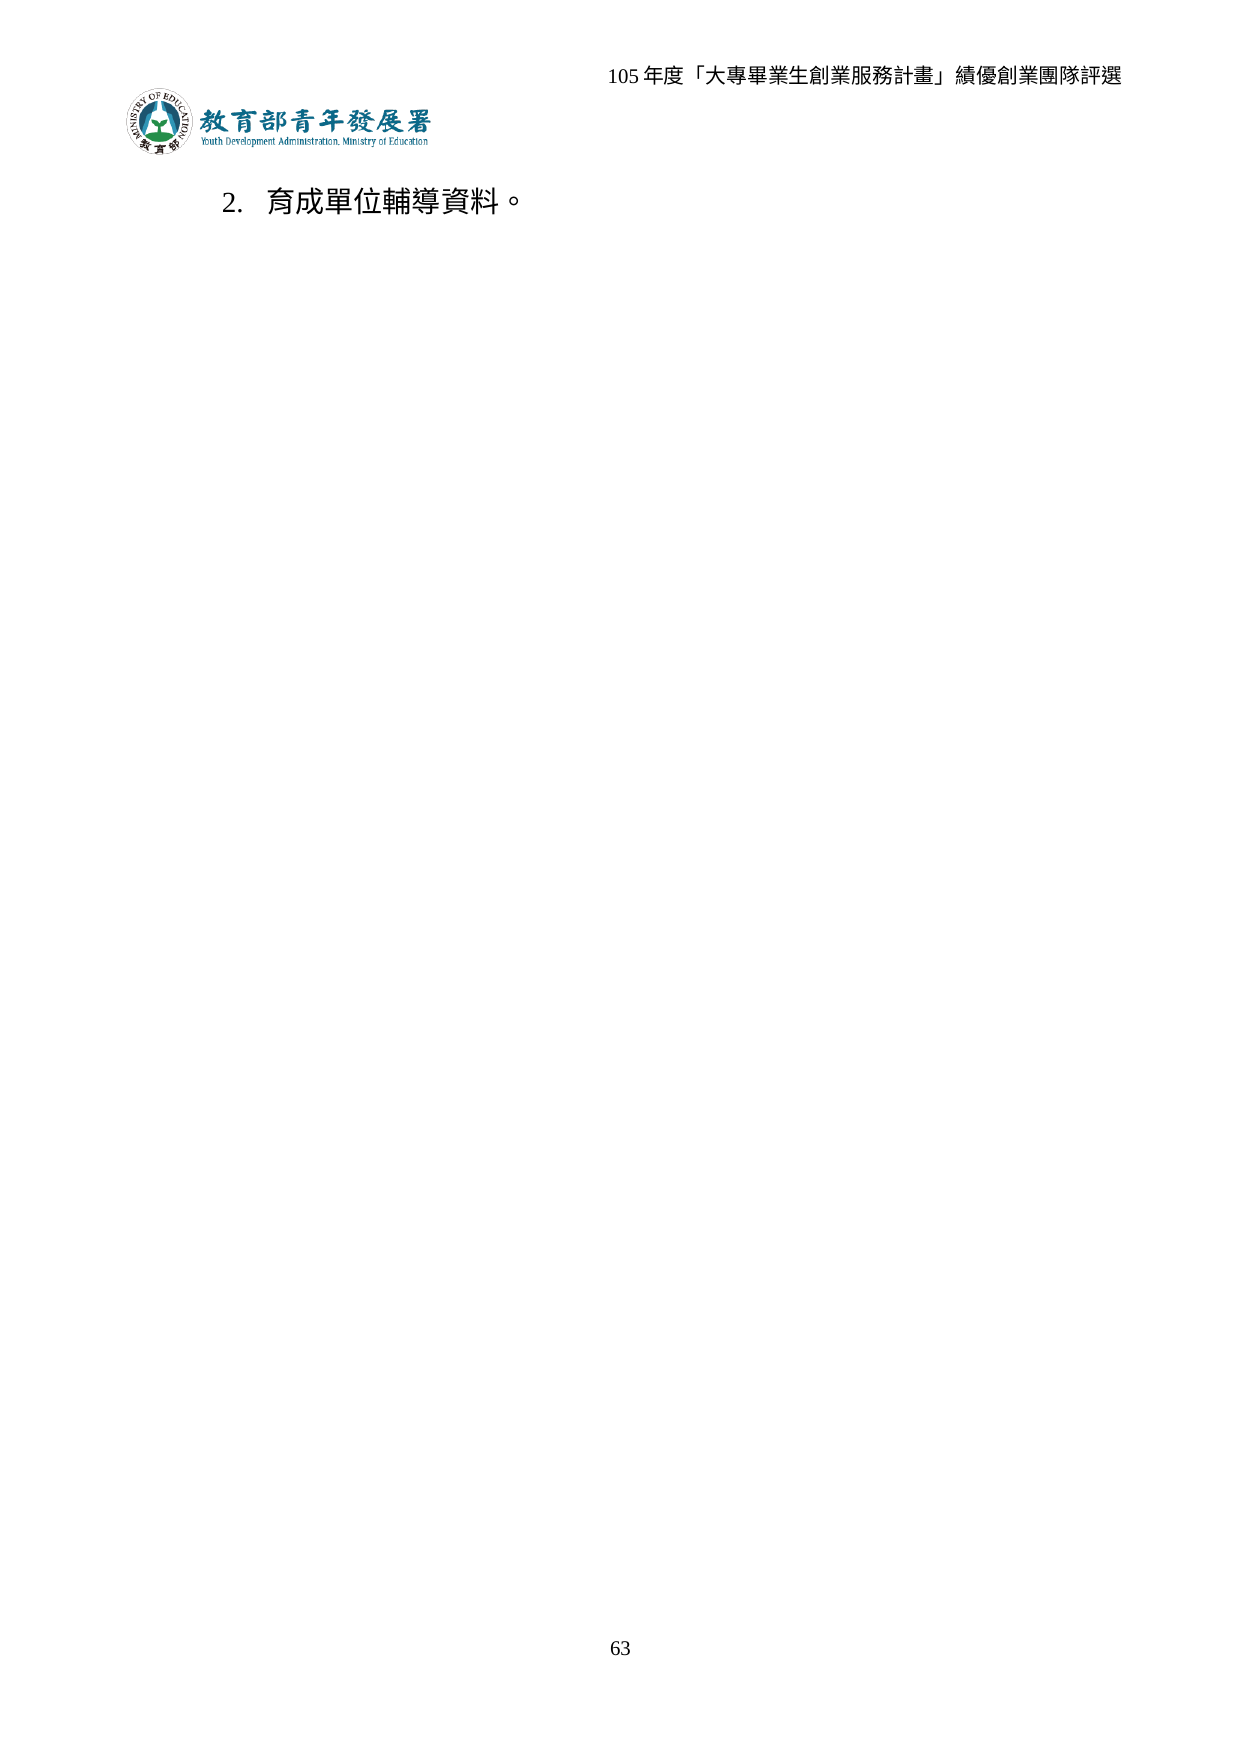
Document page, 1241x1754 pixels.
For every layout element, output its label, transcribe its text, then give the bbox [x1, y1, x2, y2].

list 育成單位輔導資料。 [222, 178, 1000, 221]
